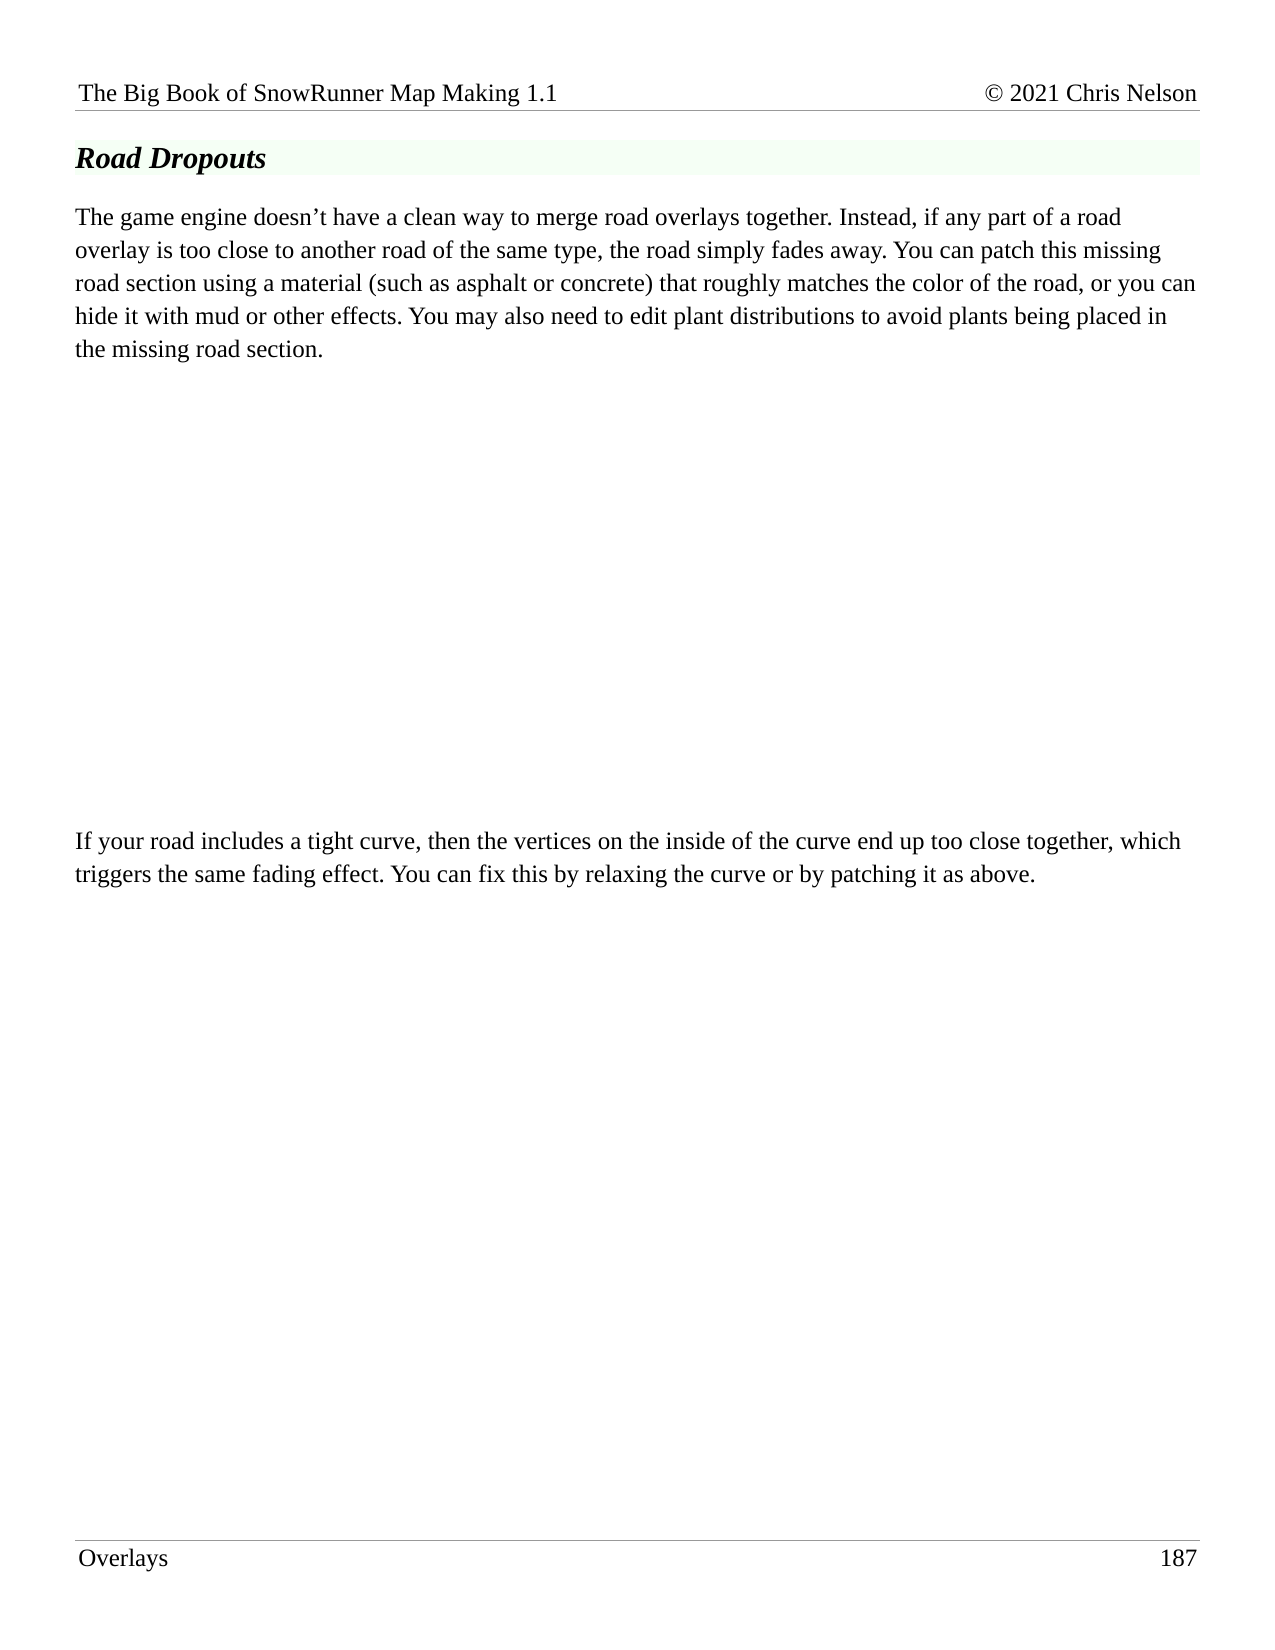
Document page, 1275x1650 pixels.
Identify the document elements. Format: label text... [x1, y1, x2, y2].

subtitle Road Dropouts [75, 140, 1200, 175]
text If your road includes a tight curve, then the vertices on the inside of the curve end up too close together, which triggers the same fading effect. You can fix this by relaxing the curve or by patching it as above. [75, 826, 1200, 888]
text The game engine doesn’t have a clean way to merge road overlays together. Instead, if any part of a road overlay is too close to another road of the same type, the road simply fades away. You can patch this missing road section using a material (such as asphalt or concrete) that roughly matches the color of the road, or you can hide it with mud or other effects. You may also need to edit plant distributions to avoid plants being placed in the missing road section. [75, 202, 1200, 363]
